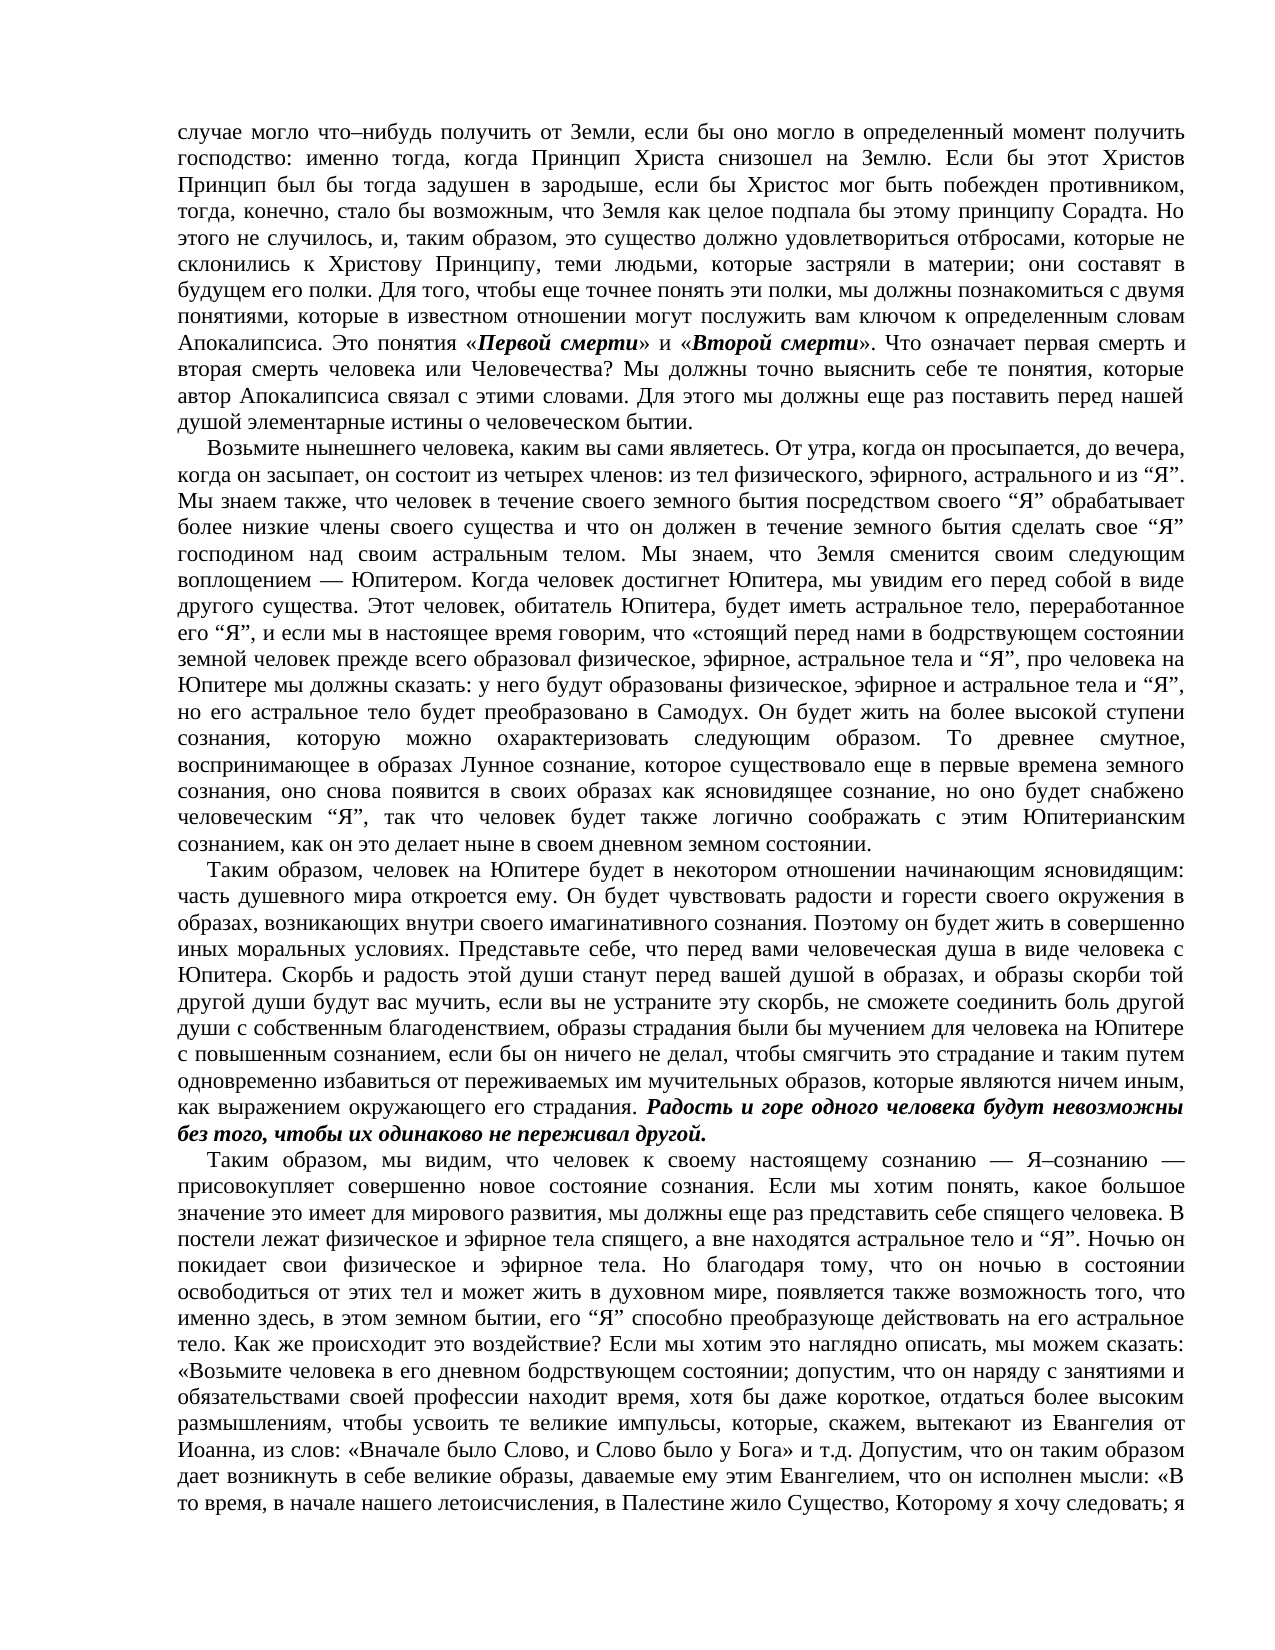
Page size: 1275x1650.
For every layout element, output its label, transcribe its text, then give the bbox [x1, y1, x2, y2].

text Таким образом, мы видим, что человек к своему настоящему сознанию — Я–сознанию — присовокупляет совершенно новое состояние сознания. Если мы хотим понять, какое большое значение это имеет для мирового развития, мы должны еще раз представить себе спящего человека. В постели лежат физическое и эфирное тела спящего, а вне находятся астральное тело и “Я”. Ночью он покидает свои физическое и эфирное тела. Но благодаря тому, что он ночью в состоянии освободиться от этих тел и может жить в духовном мире, появляется также возможность того, что именно здесь, в этом земном бытии, его “Я” способно преобразующе действовать на его астральное тело. Как же происходит это воздействие? Если мы хотим это наглядно описать, мы можем сказать: «Возьмите человека в его дневном бодрствующем состоянии; допустим, что он наряду с занятиями и обязательствами своей профессии находит время, хотя бы даже короткое, отдаться более высоким размышлениям, чтобы усвоить те великие импульсы, которые, скажем, вытекают из Евангелия от Иоанна, из слов: «Вначале было Слово, и Слово было у Бога» и т.д. Допустим, что он таким образом дает возникнуть в себе великие образы, даваемые ему этим Евангелием, что он исполнен мысли: «В то время, в начале нашего летоисчисления, в Палестине жило Существо, Которому я хочу следовать; я [177, 1146, 1186, 1515]
text Таким образом, человек на Юпитере будет в некотором отношении начинающим ясновидящим: часть душевного мира откроется ему. Он будет чувствовать радости и горести своего окружения в образах, возникающих внутри своего имагинативного сознания. Поэтому он будет жить в совершенно иных моральных условиях. Представьте себе, что перед вами человеческая душа в виде человека с Юпитера. Скорбь и радость этой души станут перед вашей душой в образах, и образы скорби той другой души будут вас мучить, если вы не устраните эту скорбь, не сможете соединить боль другой души с собственным благоденствием, образы страдания были бы мучением для человека на Юпитере с повышенным сознанием, если бы он ничего не делал, чтобы смягчить это страдание и таким путем одновременно избавиться от переживаемых им мучительных образов, которые являются ничем иным, как выражением окружающего его страдания. Радость и горе одного человека будут невозможны без того, чтобы их одинаково не переживал другой. [177, 856, 1186, 1146]
text случае могло что–нибудь получить от Земли, если бы оно могло в определенный момент получить господство: именно тогда, когда Принцип Христа снизошел на Землю. Если бы этот Христов Принцип был бы тогда задушен в зародыше, если бы Христос мог быть побежден противником, тогда, конечно, стало бы возможным, что Земля как целое подпала бы этому принципу Сорадта. Но этого не случилось, и, таким образом, это существо должно удовлетвориться отбросами, которые не склонились к Христову Принципу, теми людьми, которые застряли в материи; они составят в будущем его полки. Для того, чтобы еще точнее понять эти полки, мы должны познакомиться с двумя понятиями, которые в известном отношении могут послужить вам ключом к определенным словам Апокалипсиса. Это понятия «Первой смерти» и «Второй смерти». Что означает первая смерть и вторая смерть человека или Человечества? Мы должны точно выяснить себе те понятия, которые автор Апокалипсиса связал с этими словами. Для этого мы должны еще раз поставить перед нашей душой элементарные истины о человеческом бытии. [177, 118, 1186, 434]
text Возьмите нынешнего человека, каким вы сами являетесь. От утра, когда он просыпается, до вечера, когда он засыпает, он состоит из четырех членов: из тел физического, эфирного, астрального и из “Я”. Мы знаем также, что человек в течение своего земного бытия посредством своего “Я” обрабатывает более низкие члены своего существа и что он должен в течение земного бытия сделать свое “Я” господином над своим астральным телом. Мы знаем, что Земля сменится своим следующим воплощением — Юпитером. Когда человек достигнет Юпитера, мы увидим его перед собой в виде другого существа. Этот человек, обитатель Юпитера, будет иметь астральное тело, переработанное его “Я”, и если мы в настоящее время говорим, что «стоящий перед нами в бодрствующем состоянии земной человек прежде всего образовал физическое, эфирное, астральное тела и “Я”, про человека на Юпитере мы должны сказать: у него будут образованы физическое, эфирное и астральное тела и “Я”, но его астральное тело будет преобразовано в Самодух. Он будет жить на более высокой ступени сознания, которую можно охарактеризовать следующим образом. То древнее смутное, воспринимающее в образах Лунное сознание, которое существовало еще в первые времена земного сознания, оно снова появится в своих образах как ясновидящее сознание, но оно будет снабжено человеческим “Я”, так что человек будет также логично соображать с этим Юпитерианским сознанием, как он это делает ныне в своем дневном земном состоянии. [177, 434, 1186, 856]
